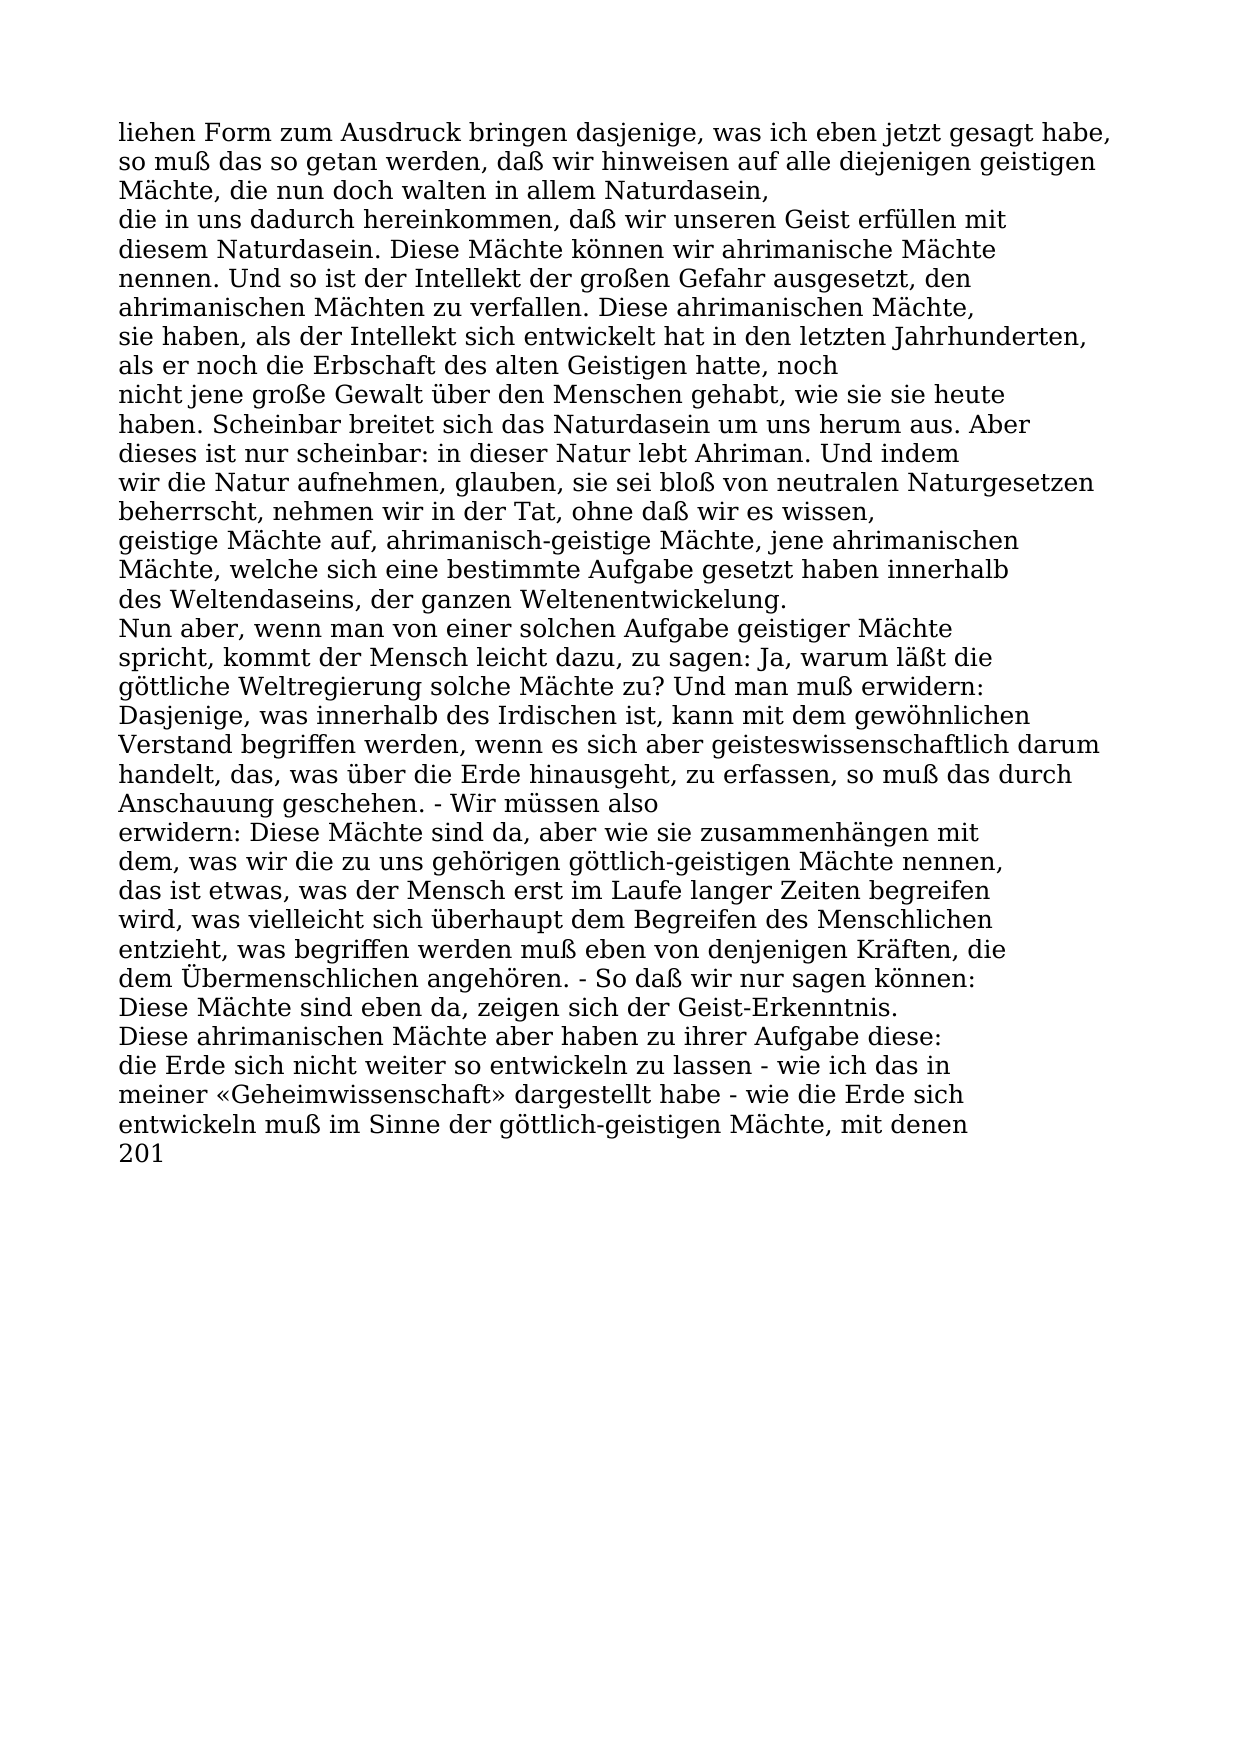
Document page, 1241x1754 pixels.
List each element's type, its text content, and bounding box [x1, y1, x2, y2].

text nicht jene große Gewalt über den Menschen gehabt, wie sie sie heute [118, 381, 1122, 410]
text Dasjenige, was innerhalb des Irdischen ist, kann mit dem gewöhnlichen Verstand begriffen werden, wenn es sich aber geisteswissenschaftlich darum handelt, das, was über die Erde hinausgeht, zu erfassen, so muß das durch Anschauung geschehen. - Wir müssen also [118, 701, 1122, 818]
text diesem Naturdasein. Diese Mächte können wir ahrimanische Mächte [118, 235, 1122, 264]
text Diese ahrimanischen Mächte aber haben zu ihrer Aufgabe diese: [118, 1022, 1122, 1051]
text Nun aber, wenn man von einer solchen Aufgabe geistiger Mächte [118, 614, 1122, 643]
text geistige Mächte auf, ahrimanisch-geistige Mächte, jene ahrimanischen [118, 526, 1122, 556]
text spricht, kommt der Mensch leicht dazu, zu sagen: Ja, warum läßt die [118, 643, 1122, 672]
text ahrimanischen Mächten zu verfallen. Diese ahrimanischen Mächte, [118, 293, 1122, 322]
text nennen. Und so ist der Intellekt der großen Gefahr ausgesetzt, den [118, 264, 1122, 293]
text dem, was wir die zu uns gehörigen göttlich-geistigen Mächte nennen, [118, 847, 1122, 876]
text das ist etwas, was der Mensch erst im Laufe langer Zeiten begreifen [118, 876, 1122, 906]
text haben. Scheinbar breitet sich das Naturdasein um uns herum aus. Aber [118, 410, 1122, 439]
text entwickeln muß im Sinne der göttlich-geistigen Mächte, mit denen [118, 1110, 1122, 1139]
text wir die Natur aufnehmen, glauben, sie sei bloß von neutralen Naturgesetzen beherrscht, nehmen wir in der Tat, ohne daß wir es wissen, [118, 468, 1122, 526]
text göttliche Weltregierung solche Mächte zu? Und man muß erwidern: [118, 672, 1122, 701]
text liehen Form zum Ausdruck bringen dasjenige, was ich eben jetzt gesagt habe, so muß das so getan werden, daß wir hinweisen auf alle diejenigen geistigen Mächte, die nun doch walten in allem Naturdasein, [118, 118, 1122, 206]
text die in uns dadurch hereinkommen, daß wir unseren Geist erfüllen mit [118, 206, 1122, 235]
text die Erde sich nicht weiter so entwickeln zu lassen - wie ich das in [118, 1051, 1122, 1081]
text erwidern: Diese Mächte sind da, aber wie sie zusammenhängen mit [118, 818, 1122, 847]
text meiner «Geheimwissenschaft» dargestellt habe - wie die Erde sich [118, 1081, 1122, 1110]
text wird, was vielleicht sich überhaupt dem Begreifen des Menschlichen [118, 906, 1122, 935]
text dieses ist nur scheinbar: in dieser Natur lebt Ahriman. Und indem [118, 439, 1122, 468]
text 201 [118, 1139, 1122, 1168]
text Mächte, welche sich eine bestimmte Aufgabe gesetzt haben innerhalb [118, 556, 1122, 585]
text entzieht, was begriffen werden muß eben von denjenigen Kräften, die [118, 935, 1122, 964]
text des Weltendaseins, der ganzen Weltenentwickelung. [118, 585, 1122, 614]
text dem Übermenschlichen angehören. - So daß wir nur sagen können: [118, 964, 1122, 993]
text Diese Mächte sind eben da, zeigen sich der Geist-Erkenntnis. [118, 993, 1122, 1022]
text sie haben, als der Intellekt sich entwickelt hat in den letzten Jahrhunderten, als er noch die Erbschaft des alten Geistigen hatte, noch [118, 322, 1122, 381]
